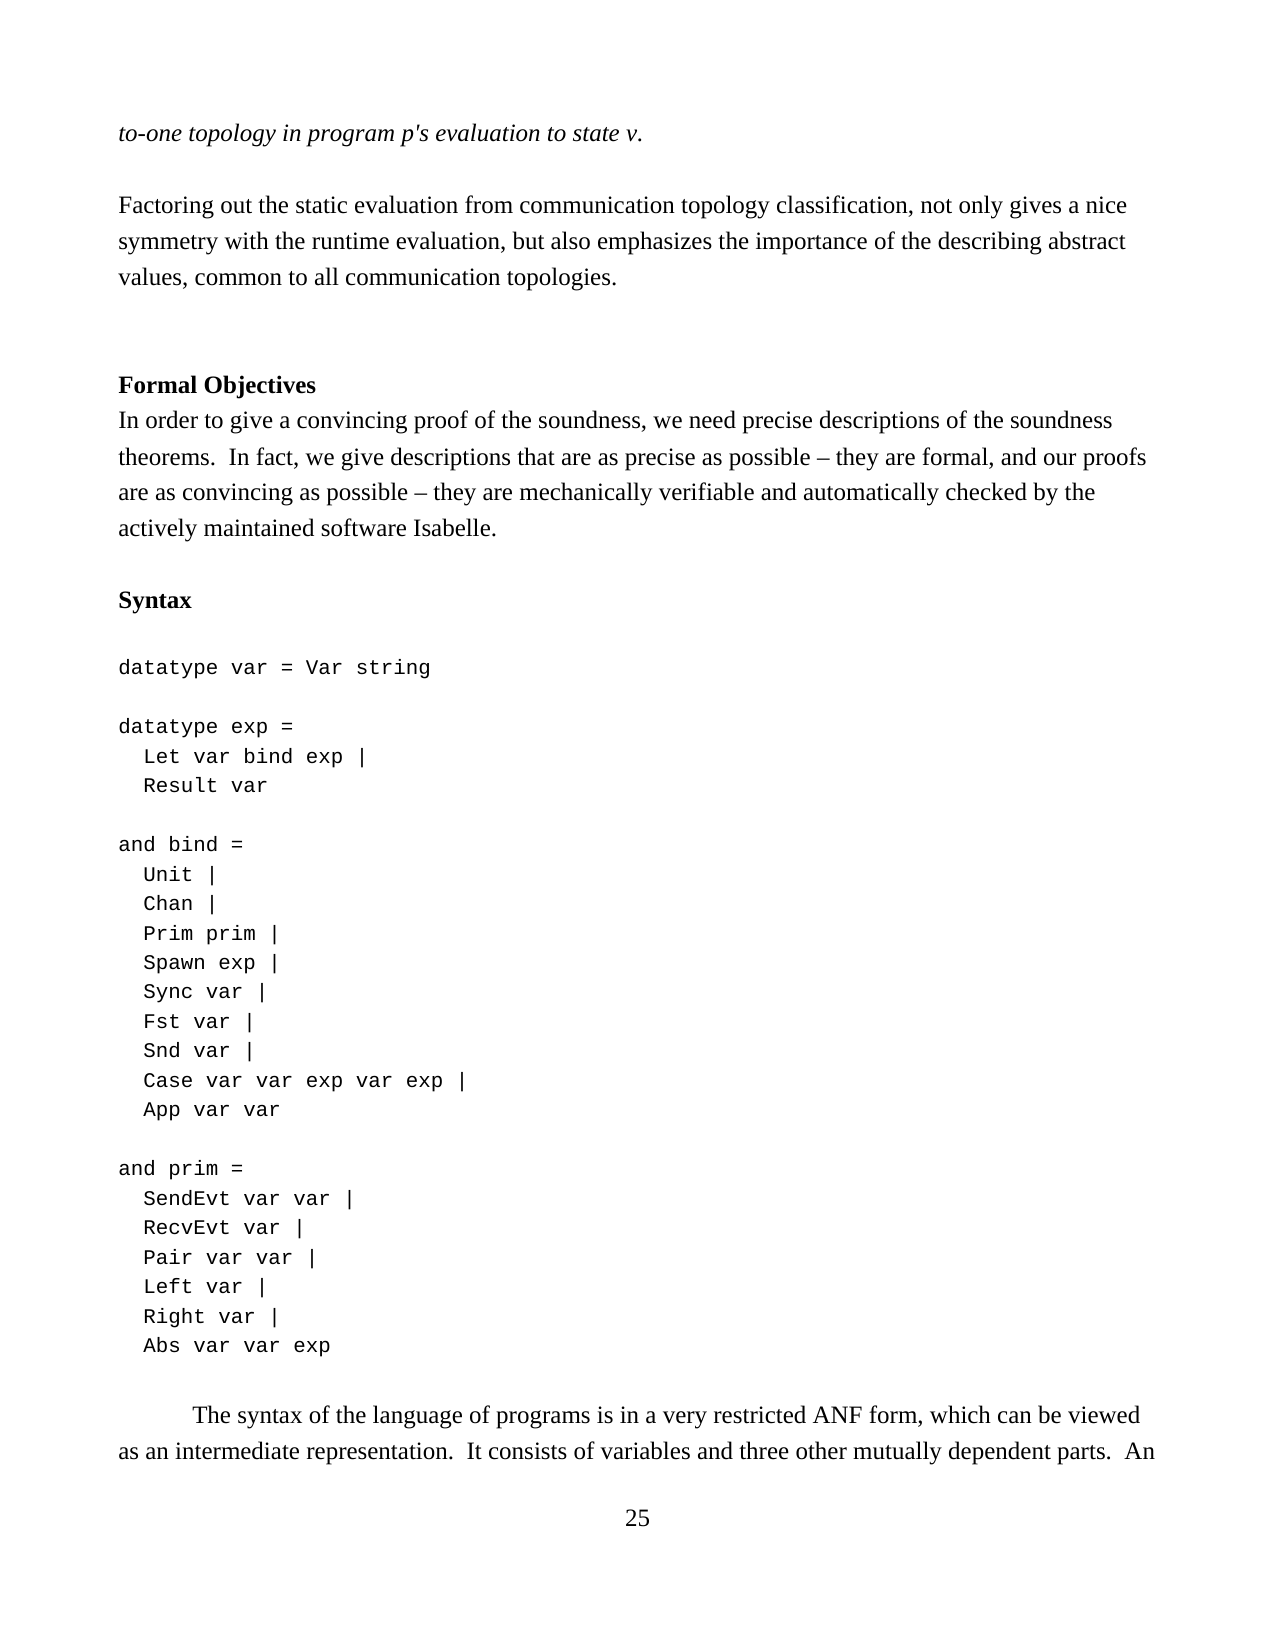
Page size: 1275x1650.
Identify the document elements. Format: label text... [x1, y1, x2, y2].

text datatype var = Var string [118, 657, 1157, 681]
text Result var [118, 775, 1157, 799]
text datatype exp = [118, 716, 1157, 740]
text In order to give a convincing proof of the soundness, we need precise descriptions of the soundness theorems. In fact, we give descriptions that are as precise as possible – they are formal, and our proofs are as convincing as possible – they are mechanically verifiable and automatically checked by the actively maintained software Isabelle. [118, 406, 1157, 542]
text and prim = [118, 1158, 1157, 1182]
text Prim prim | [118, 922, 1157, 946]
text and bind = [118, 834, 1157, 858]
text Unit | [118, 863, 1157, 887]
text to-one topology in program p's evaluation to state v. [118, 118, 1157, 147]
text The syntax of the language of programs is in a very restricted ANF form, which can be viewed as an intermediate representation. It consists of variables and three other mutually dependent parts. An [118, 1400, 1157, 1465]
text Chan | [118, 893, 1157, 917]
text Left var | [118, 1276, 1157, 1300]
text Spawn exp | [118, 952, 1157, 976]
text Case var var exp var exp | [118, 1070, 1157, 1093]
text Right var | [118, 1306, 1157, 1329]
text Abs var var exp [118, 1335, 1157, 1359]
text Formal Objectives [118, 370, 1157, 398]
text SendEvt var var | [118, 1188, 1157, 1211]
text Sync var | [118, 981, 1157, 1005]
text Factoring out the static evaluation from communication topology classification, not only gives a nice symmetry with the runtime evaluation, but also emphasizes the importance of the describing abstract values, common to all communication topologies. [118, 190, 1157, 291]
text RecvEvt var | [118, 1217, 1157, 1241]
text Snd var | [118, 1040, 1157, 1064]
text Fst var | [118, 1011, 1157, 1034]
text Syntax [118, 585, 1157, 614]
text Let var bind exp | [118, 746, 1157, 769]
text Pair var var | [118, 1247, 1157, 1270]
text App var var [118, 1099, 1157, 1123]
